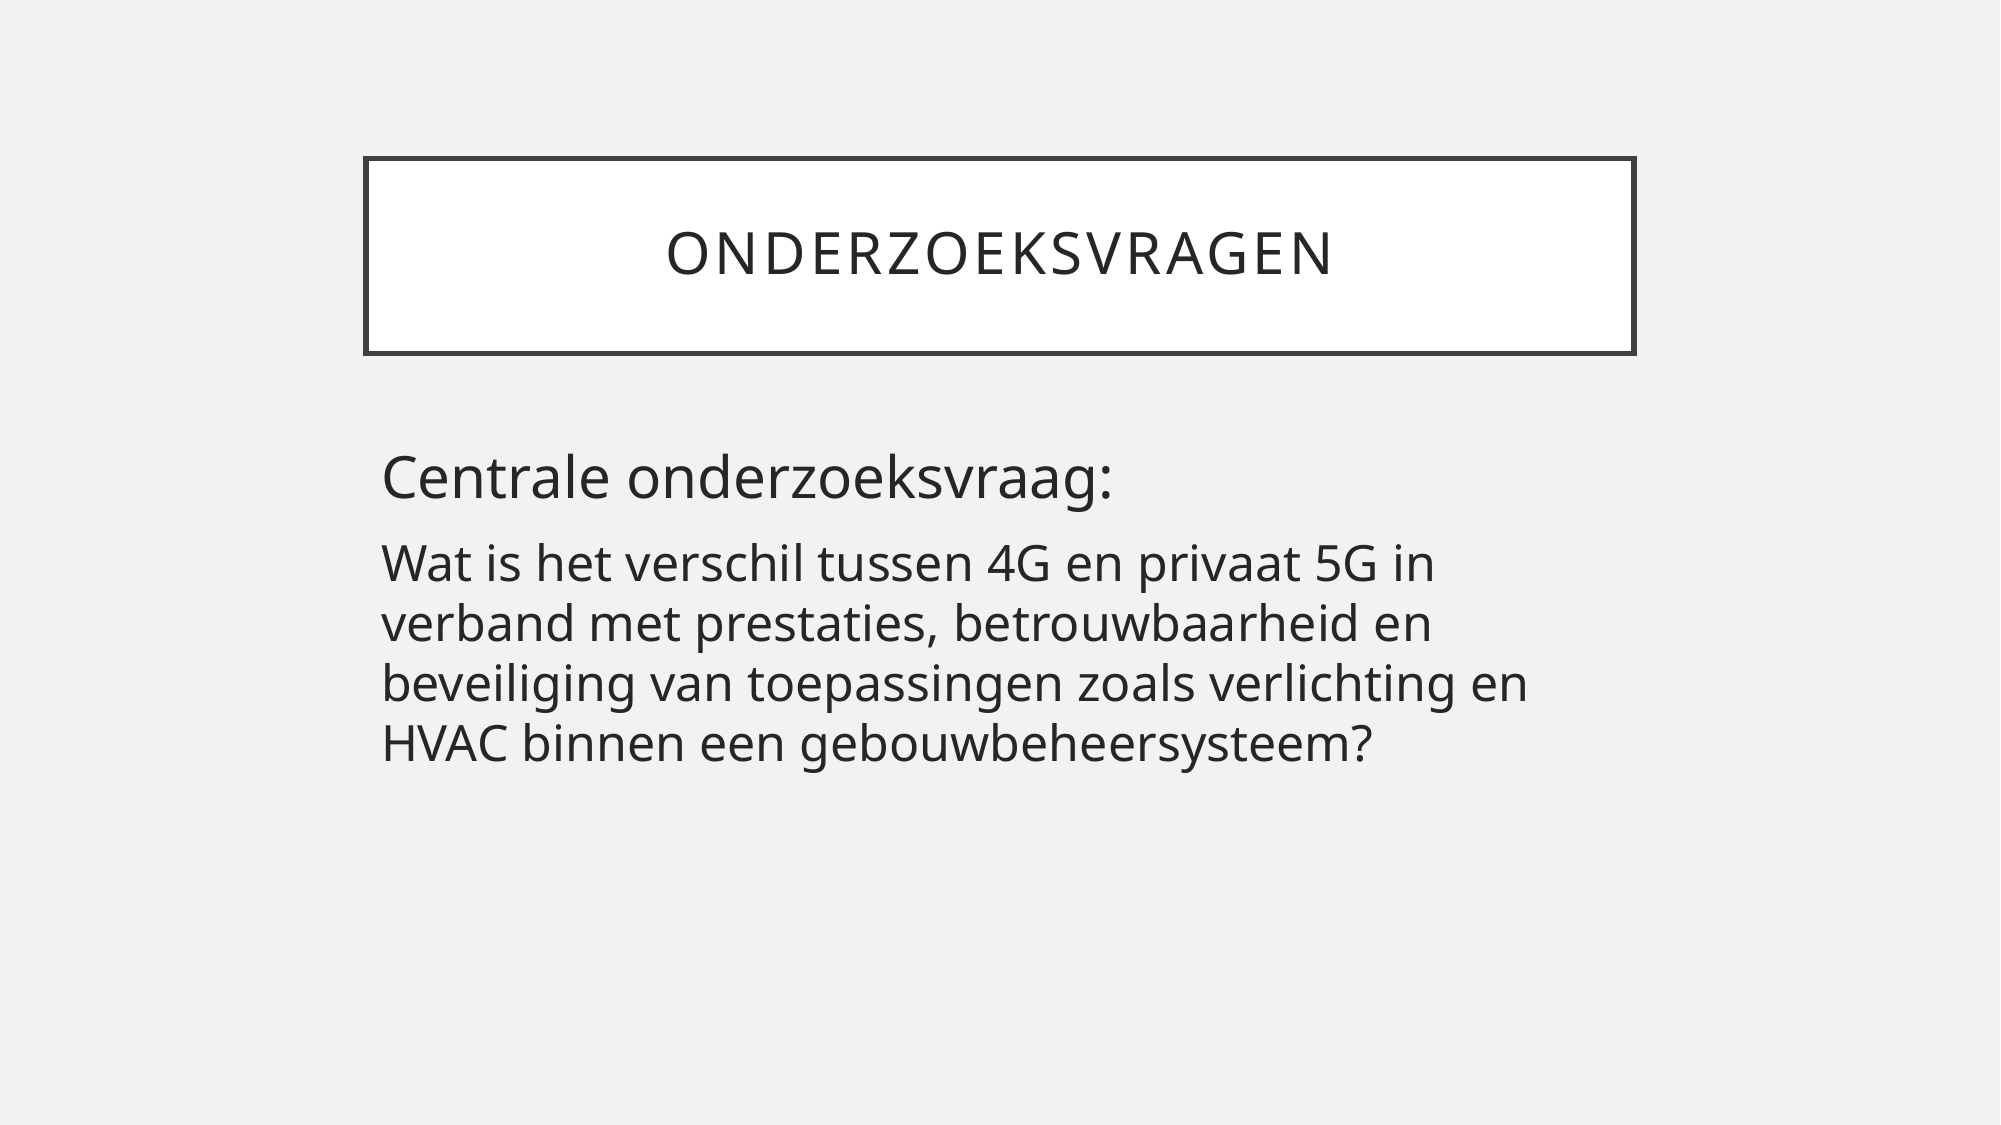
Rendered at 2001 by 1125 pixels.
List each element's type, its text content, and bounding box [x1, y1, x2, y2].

title Onderzoeksvragen [366, 158, 1634, 354]
list Centrale onderzoeksvraag: Wat is het verschil tussen 4G en privaat 5G in verband met prestaties, betrouwbaarheid en beveiliging van toepassingen zoals verlichting en HVAC binnen een gebouwbeheersysteem? [366, 432, 1634, 942]
